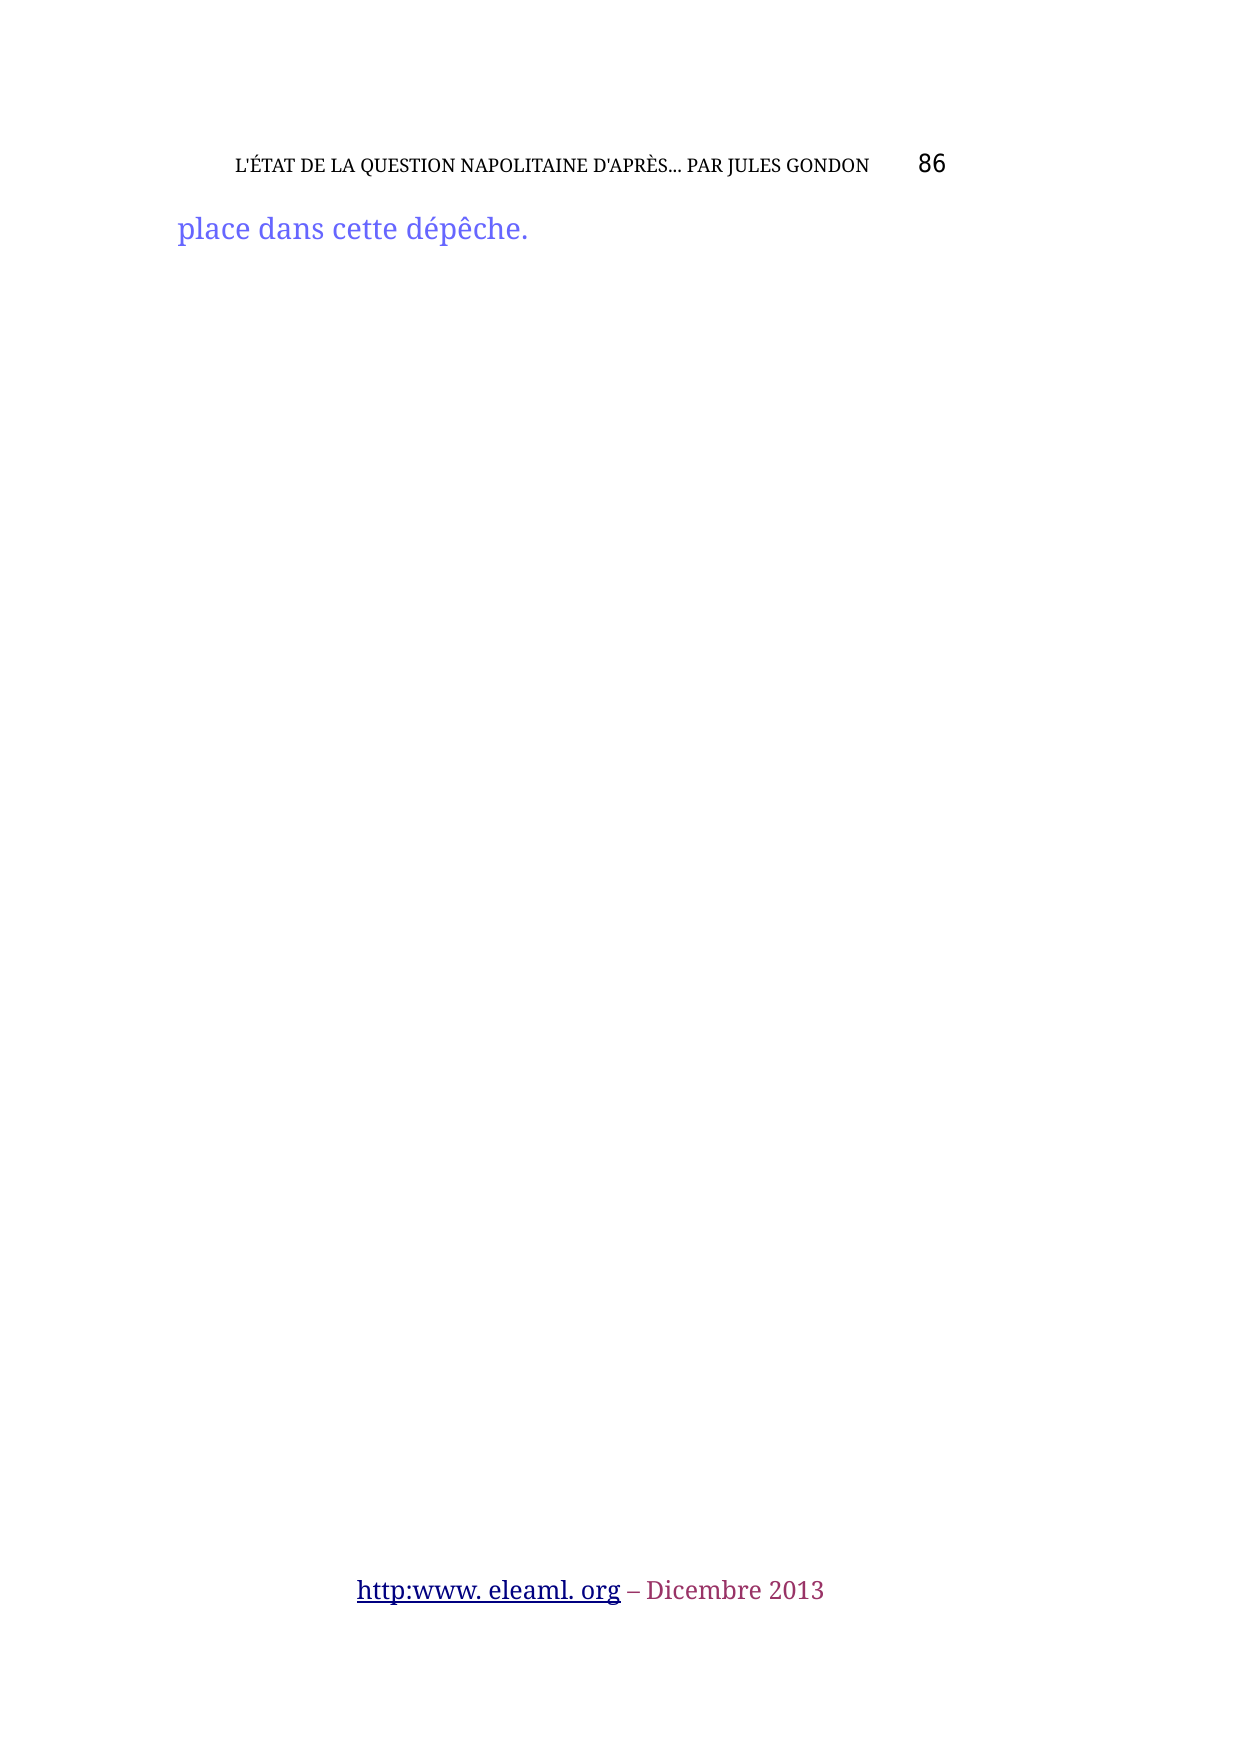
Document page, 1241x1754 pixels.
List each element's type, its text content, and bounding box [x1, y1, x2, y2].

text place dans cette dépêche. [177, 208, 1004, 248]
